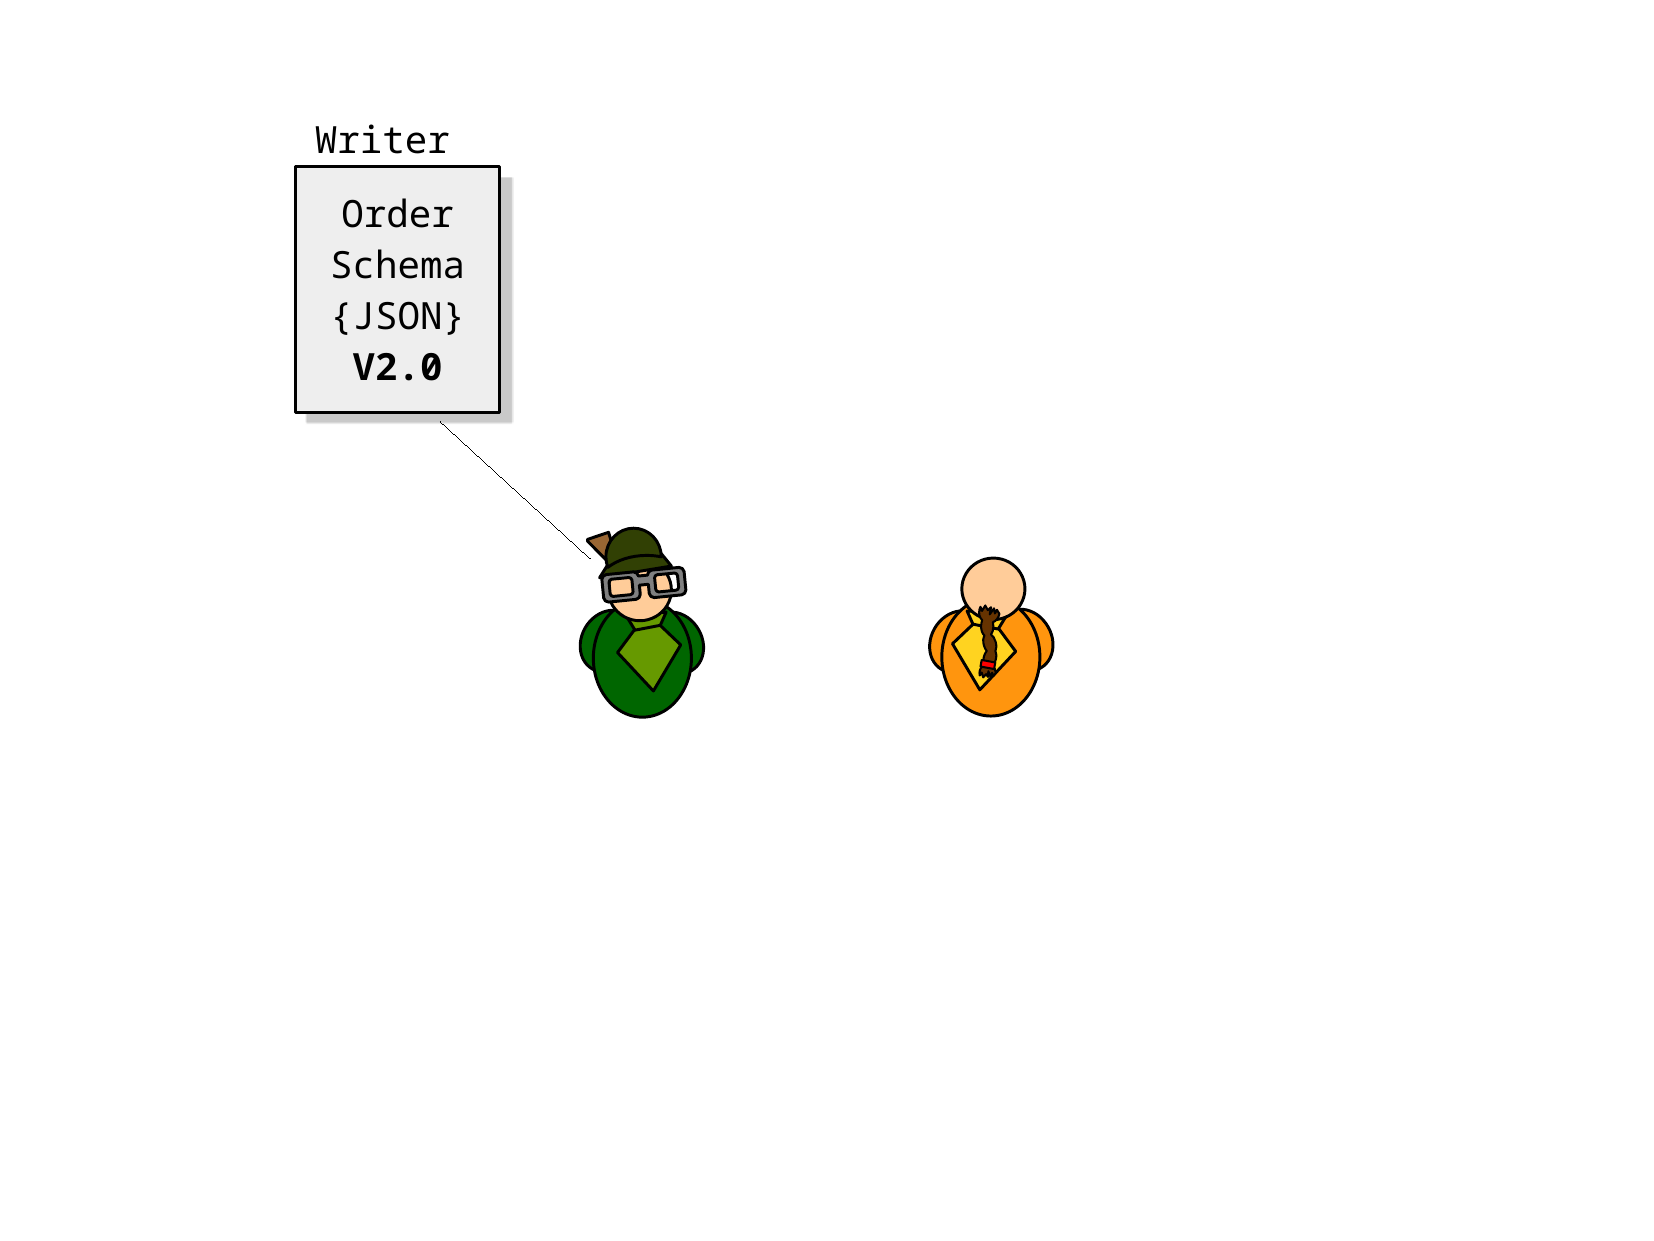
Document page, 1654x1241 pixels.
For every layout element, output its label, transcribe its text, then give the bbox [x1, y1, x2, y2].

text_box Writer [300, 105, 488, 165]
text_box [929, 558, 1054, 717]
text_box Order Schema {JSON} V2.0 [295, 166, 500, 413]
text_box [580, 528, 704, 718]
